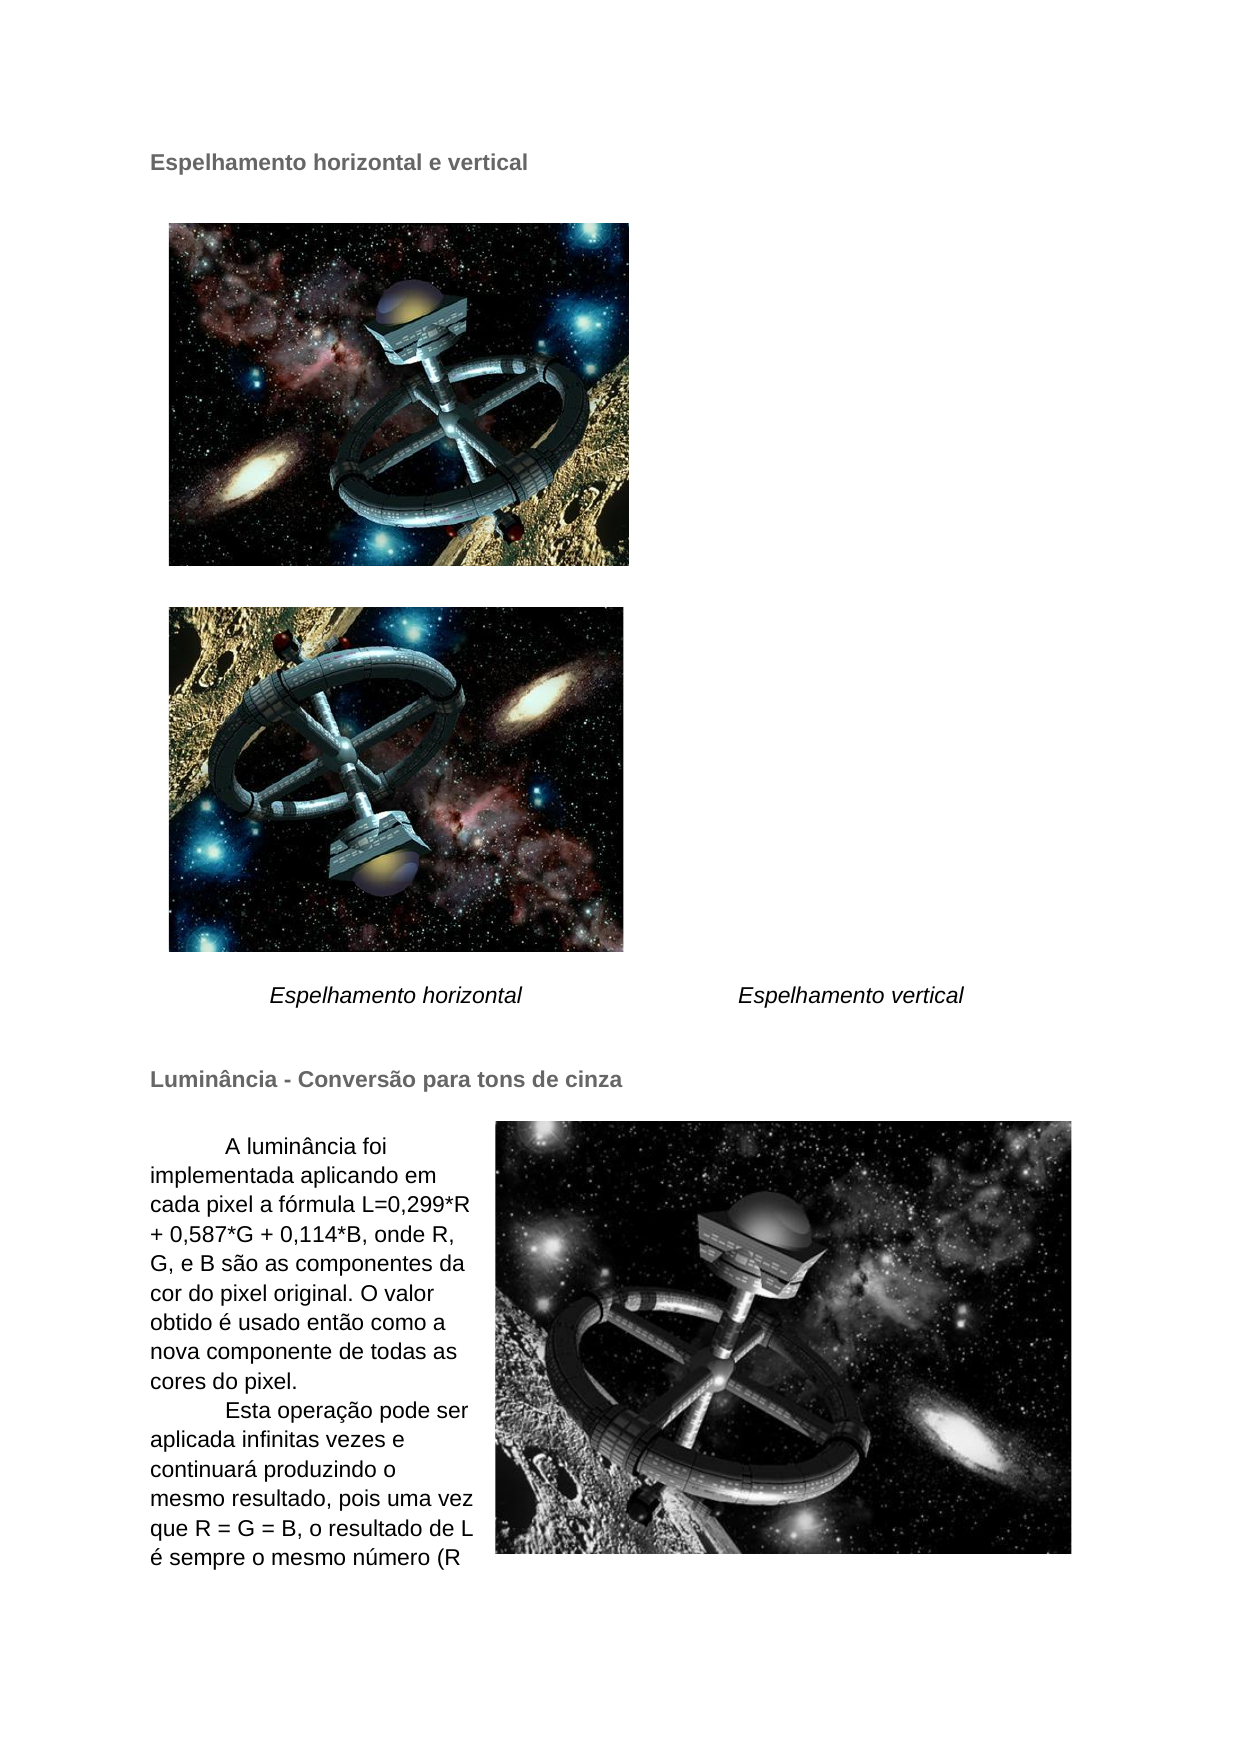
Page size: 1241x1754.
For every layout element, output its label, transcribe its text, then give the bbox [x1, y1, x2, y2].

text [1072, 1133, 1091, 1394]
picture [168, 223, 629, 566]
text A luminância foi implementada aplicando em cada pixel a fórmula L=0,299*R + 0,587*G + 0,114*B, onde R, G, e B são as componentes da cor do pixel original. O valor obtido é usado então como a nova componente de todas as cores do pixel. [150, 1133, 495, 1394]
text Esta operação pode ser aplicada infinitas vezes e continuará produzindo o mesmo resultado, pois uma vez que R = G = B, o resultado de L é sempre o mesmo número (R [150, 1398, 1091, 1570]
subtitle Luminância - Conversão para tons de cinza [150, 1066, 1091, 1092]
text Espelhamento horizontal Espelhamento vertical [225, 982, 1091, 1008]
subtitle Espelhamento horizontal e vertical [150, 150, 1091, 176]
picture [168, 607, 624, 952]
picture [495, 1121, 1072, 1554]
